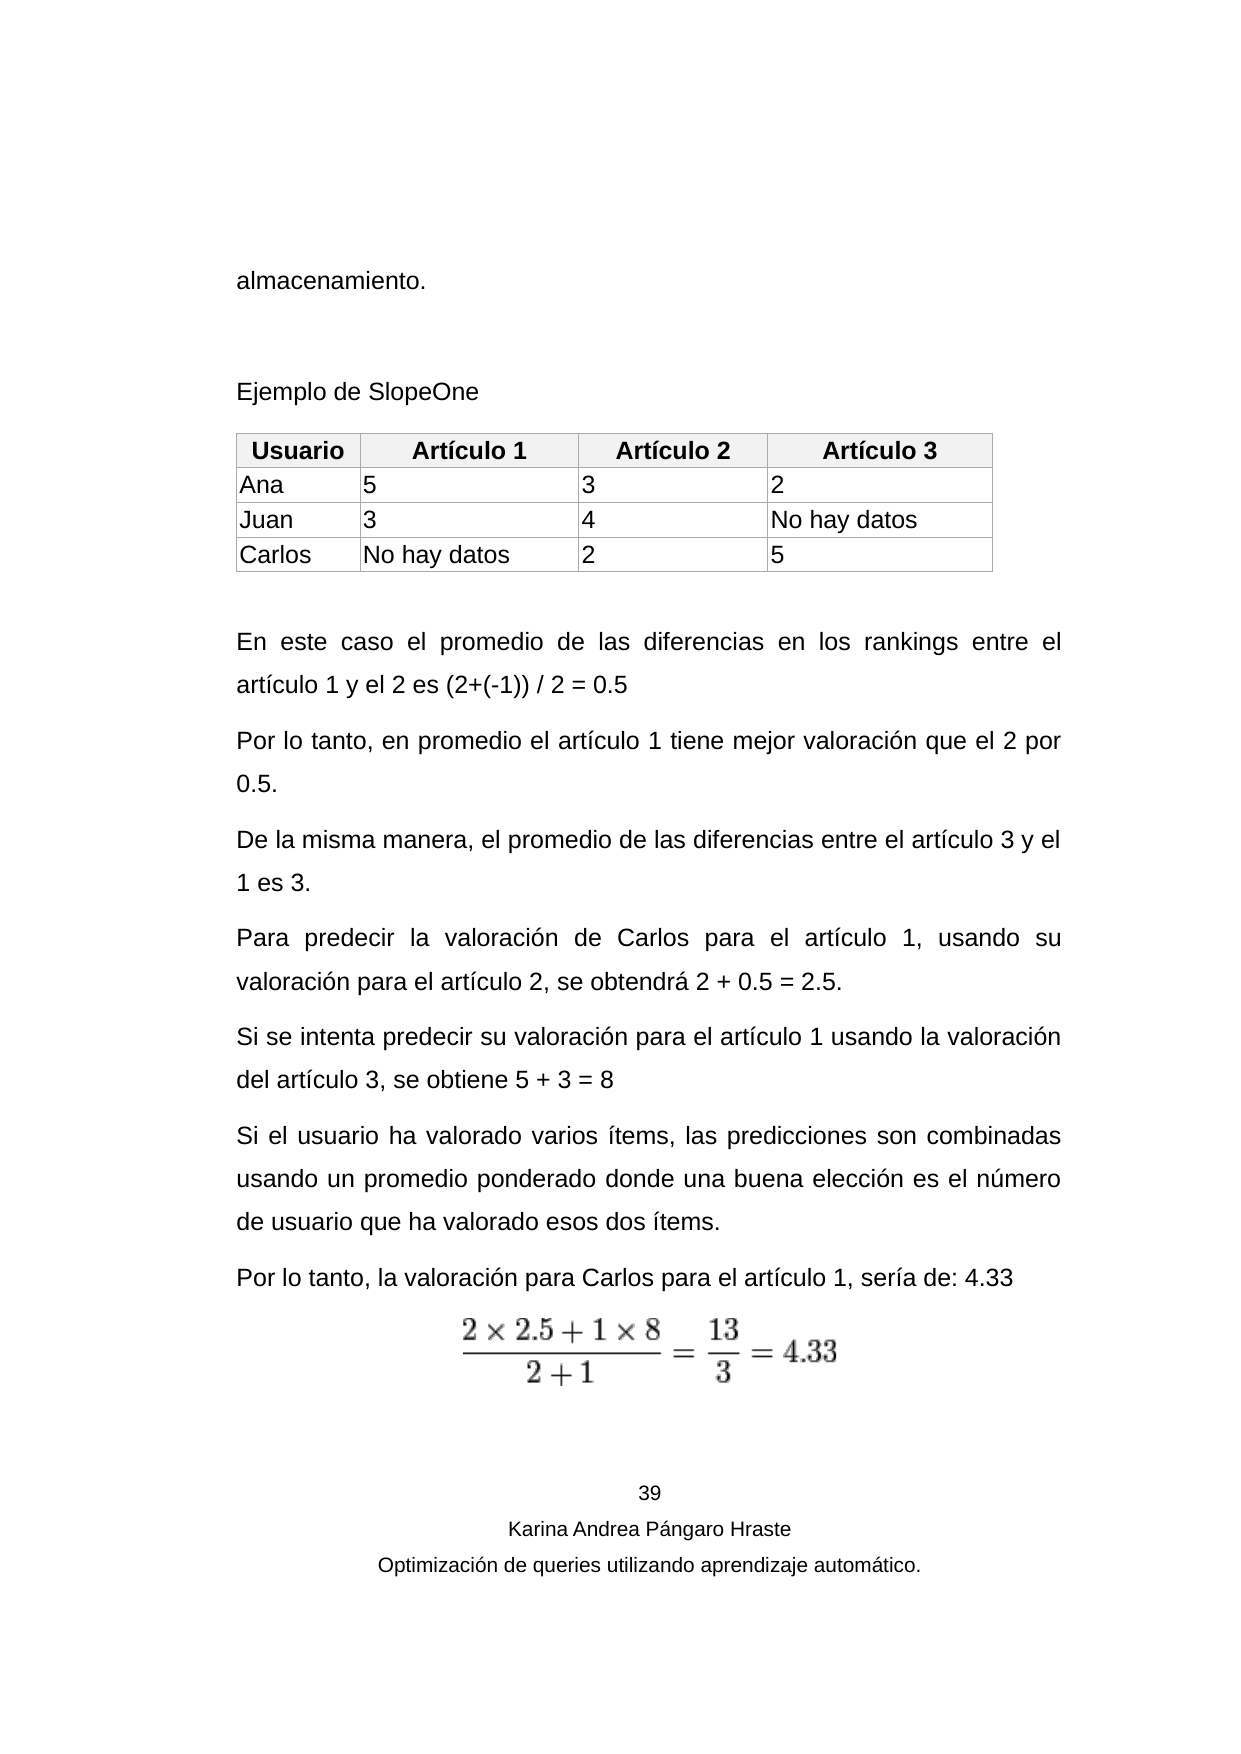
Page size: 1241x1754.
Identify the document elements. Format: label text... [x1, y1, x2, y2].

table_cell 4 [579, 503, 767, 537]
picture [462, 1318, 837, 1386]
table_cell 2 [768, 468, 992, 502]
table_cell Juan [237, 503, 360, 537]
table_cell Carlos [237, 538, 360, 571]
table_cell 2 [579, 538, 767, 571]
table_header Artículo 2 [579, 434, 767, 467]
text Ejemplo de SlopeOne [236, 377, 1063, 406]
table_cell 5 [361, 468, 578, 502]
table_cell 5 [768, 538, 992, 571]
table_cell 3 [579, 468, 767, 502]
table_cell 3 [361, 503, 578, 537]
text Si el usuario ha valorado varios ítems, las predicciones son combinadas usando un promedio ponderado donde una buena elección es el número de usuario que ha valorado esos dos ítems. [236, 1121, 1063, 1236]
text Por lo tanto, la valoración para Carlos para el artículo 1, sería de: 4.33 [236, 1263, 1063, 1291]
table_cell No hay datos [768, 503, 992, 537]
table_header Artículo 1 [361, 434, 578, 467]
text De la misma manera, el promedio de las diferencias entre el artículo 3 y el 1 es 3. [236, 824, 1063, 896]
table_header Artículo 3 [768, 434, 992, 467]
text Si se intenta predecir su valoración para el artículo 1 usando la valoración del artículo 3, se obtiene 5 + 3 = 8 [236, 1022, 1063, 1094]
text En este caso el promedio de las diferencias en los rankings entre el artículo 1 y el 2 es (2+(-1)) / 2 = 0.5 [236, 627, 1063, 699]
table_cell No hay datos [361, 538, 578, 571]
text Para predecir la valoración de Carlos para el artículo 1, usando su valoración para el artículo 2, se obtendrá 2 + 0.5 = 2.5. [236, 923, 1063, 995]
text almacenamiento. [236, 266, 1063, 294]
text Por lo tanto, en promedio el artículo 1 tiene mejor valoración que el 2 por 0.5. [236, 726, 1063, 798]
table_header Usuario [237, 434, 360, 467]
table_cell Ana [237, 468, 360, 502]
